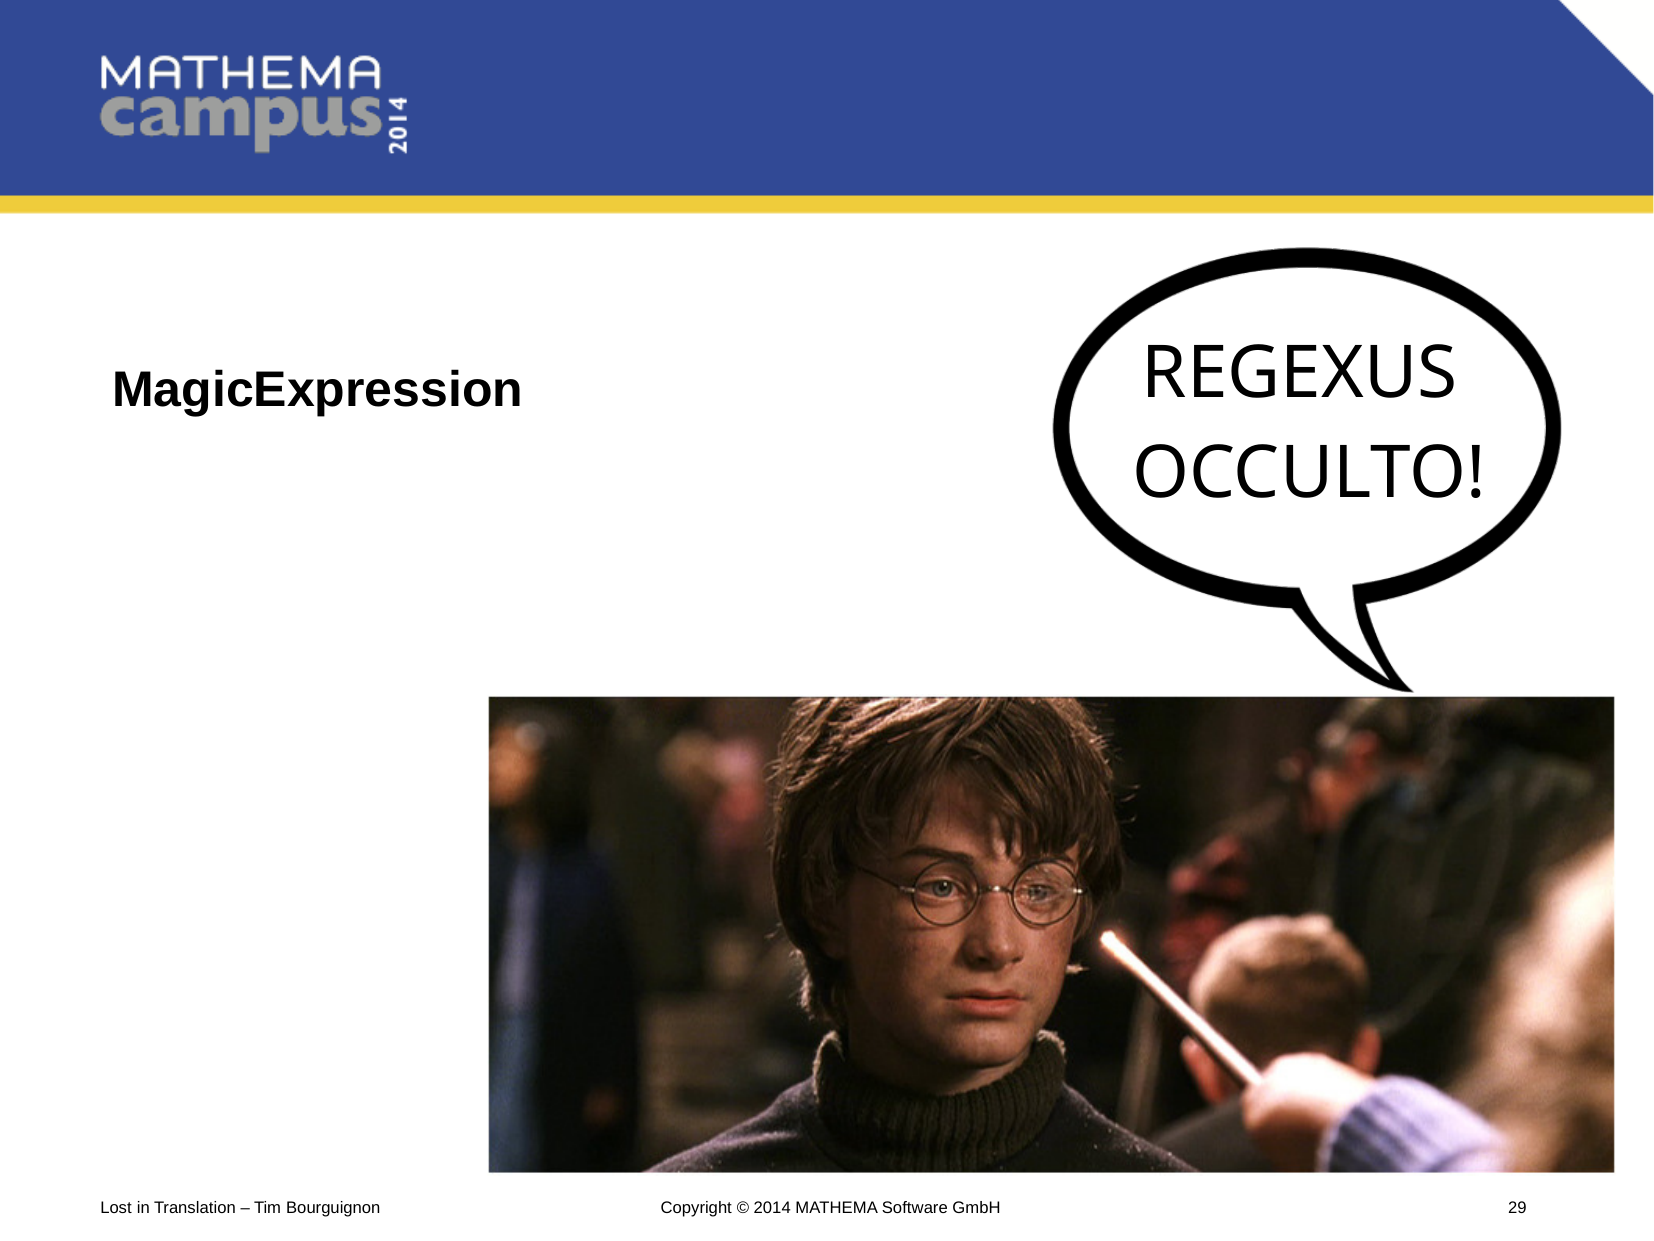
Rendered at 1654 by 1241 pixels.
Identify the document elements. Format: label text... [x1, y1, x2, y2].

subtitle MagicExpression [112, 361, 1041, 1102]
picture [486, 228, 1616, 1176]
picture [0, 0, 1654, 217]
